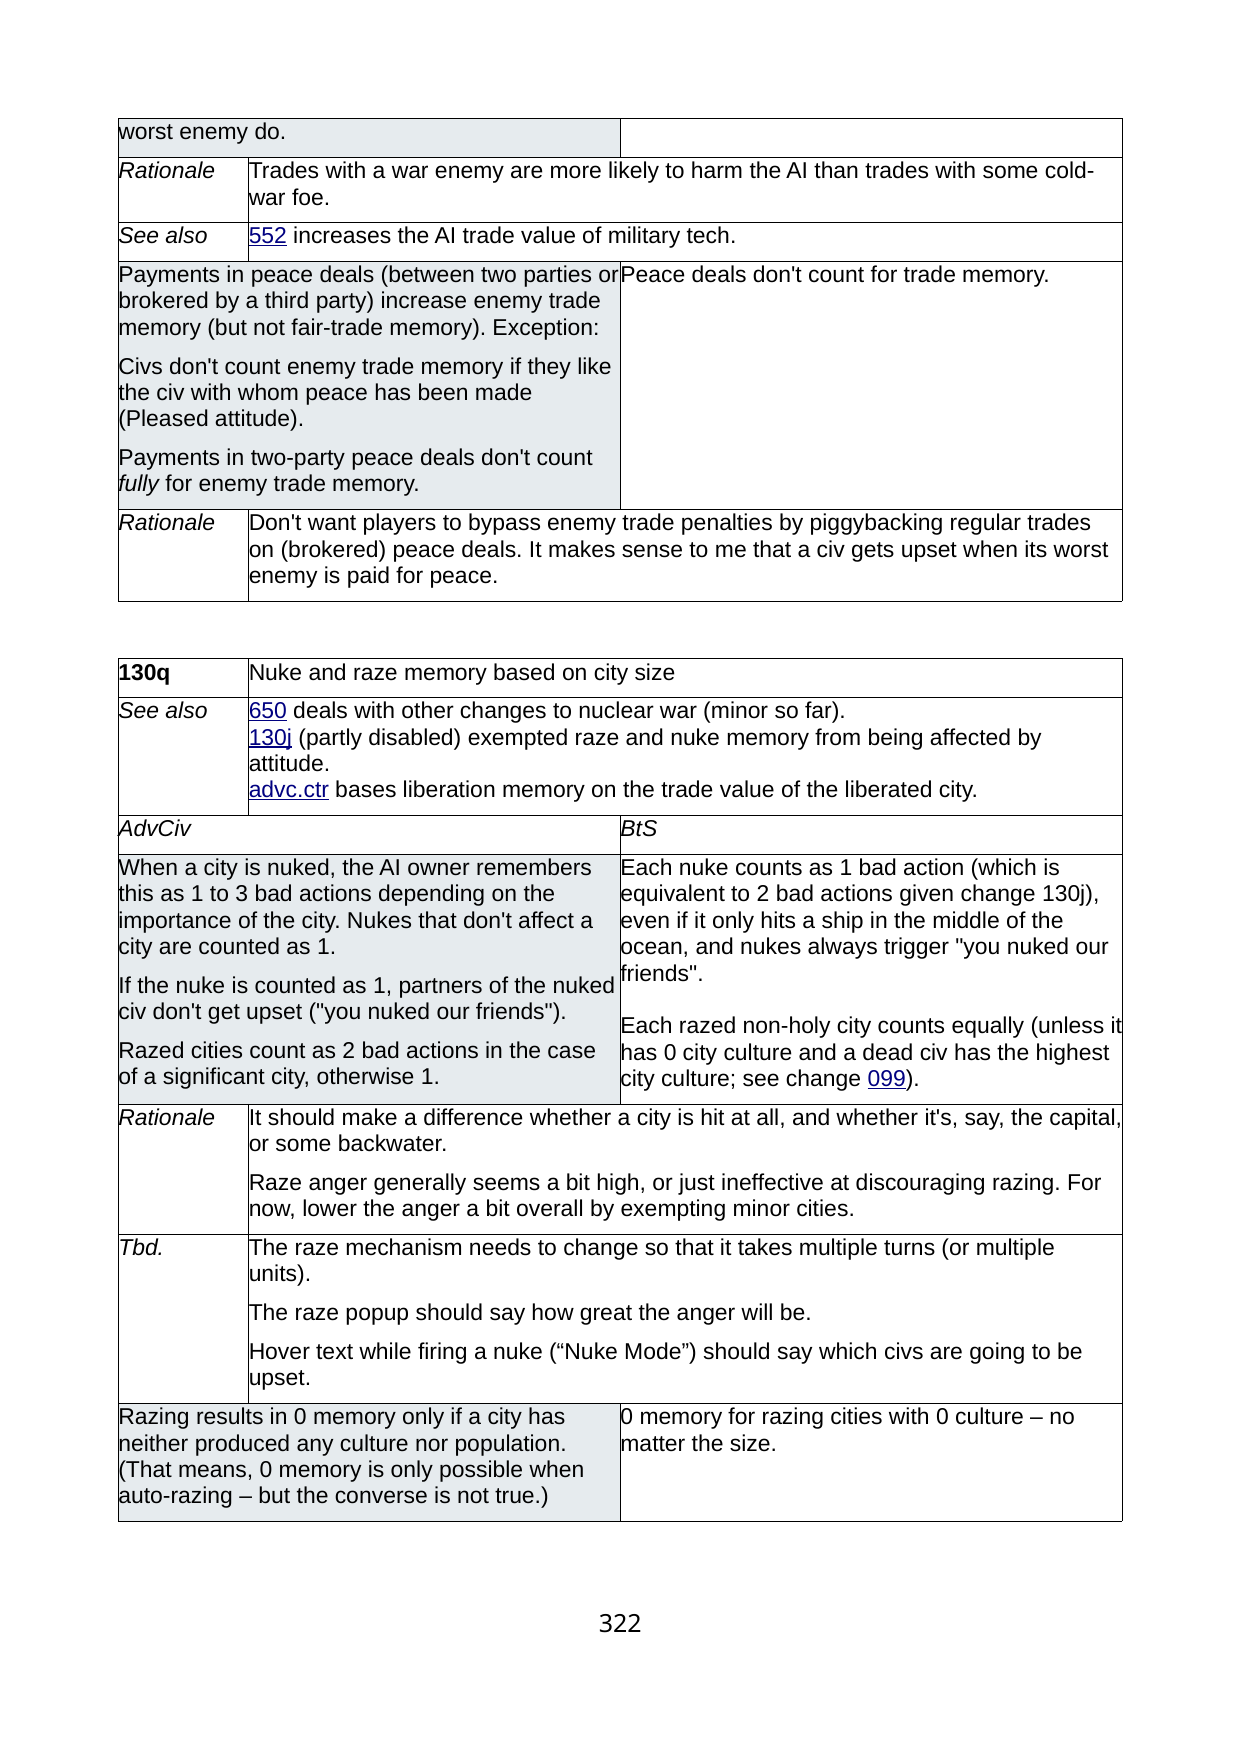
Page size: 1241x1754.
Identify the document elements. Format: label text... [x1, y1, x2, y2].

table_cell Peace deals don't count for trade memory. [621, 262, 1122, 509]
table_cell The raze mechanism needs to change so that it takes multiple turns (or multiple units). The raze popup should say how great the anger will be. Hover text while firing a nuke (“Nuke Mode”) should say which civs are going to be upset. [249, 1235, 1122, 1403]
table_cell AdvCiv [119, 816, 620, 854]
table_cell Razing results in 0 memory only if a city has neither produced any culture nor population. (That means, 0 memory is only possible when auto-razing – but the converse is not true.) [119, 1404, 620, 1521]
table_cell worst enemy do. [119, 119, 620, 157]
table_cell [621, 119, 1122, 157]
table_header Nuke and raze memory based on city size [249, 659, 1122, 697]
table_cell BtS [621, 816, 1122, 854]
table_cell 650 deals with other changes to nuclear war (minor so far). 130j (partly disabled) exempted raze and nuke memory from being affected by attitude. advc.ctr bases liberation memory on the trade value of the liberated city. [249, 698, 1122, 815]
table_cell When a city is nuked, the AI owner remembers this as 1 to 3 bad actions depending on the importance of the city. Nukes that don't affect a city are counted as 1. If the nuke is counted as 1, partners of the nuked civ don't get upset ("you nuked our friends"). Razed cities count as 2 bad actions in the case of a significant city, otherwise 1. [119, 855, 620, 1104]
table_cell See also [119, 698, 248, 815]
table_cell 0 memory for razing cities with 0 culture – no matter the size. [621, 1404, 1122, 1521]
table_cell Rationale [119, 510, 248, 601]
table_cell It should make a difference whether a city is hit at all, and whether it's, say, the capital, or some backwater. Raze anger generally seems a bit high, or just ineffective at discouraging razing. For now, lower the anger a bit overall by exempting minor cities. [249, 1105, 1122, 1234]
table_cell Don't want players to bypass enemy trade penalties by piggybacking regular trades on (brokered) peace deals. It makes sense to me that a civ gets upset when its worst enemy is paid for peace. [249, 510, 1122, 601]
table_cell Rationale [119, 158, 248, 222]
table_cell Each nuke counts as 1 bad action (which is equivalent to 2 bad actions given change 130j), even if it only hits a ship in the middle of the ocean, and nukes always trigger "you nuked our friends". Each razed non-holy city counts equally (unless it has 0 city culture and a dead civ has the highest city culture; see change 099). [621, 855, 1122, 1104]
table_header 130q [119, 659, 248, 697]
table_cell Tbd. [119, 1235, 248, 1403]
table_cell Trades with a war enemy are more likely to harm the AI than trades with some cold-war foe. [249, 158, 1122, 222]
table_cell Rationale [119, 1105, 248, 1234]
table_cell Payments in peace deals (between two parties or brokered by a third party) increase enemy trade memory (but not fair-trade memory). Exception: Civs don't count enemy trade memory if they like the civ with whom peace has been made (Pleased attitude). Payments in two-party peace deals don't count fully for enemy trade memory. [119, 262, 620, 509]
table_cell See also [119, 223, 248, 261]
table_cell 552 increases the AI trade value of military tech. [249, 223, 1122, 261]
